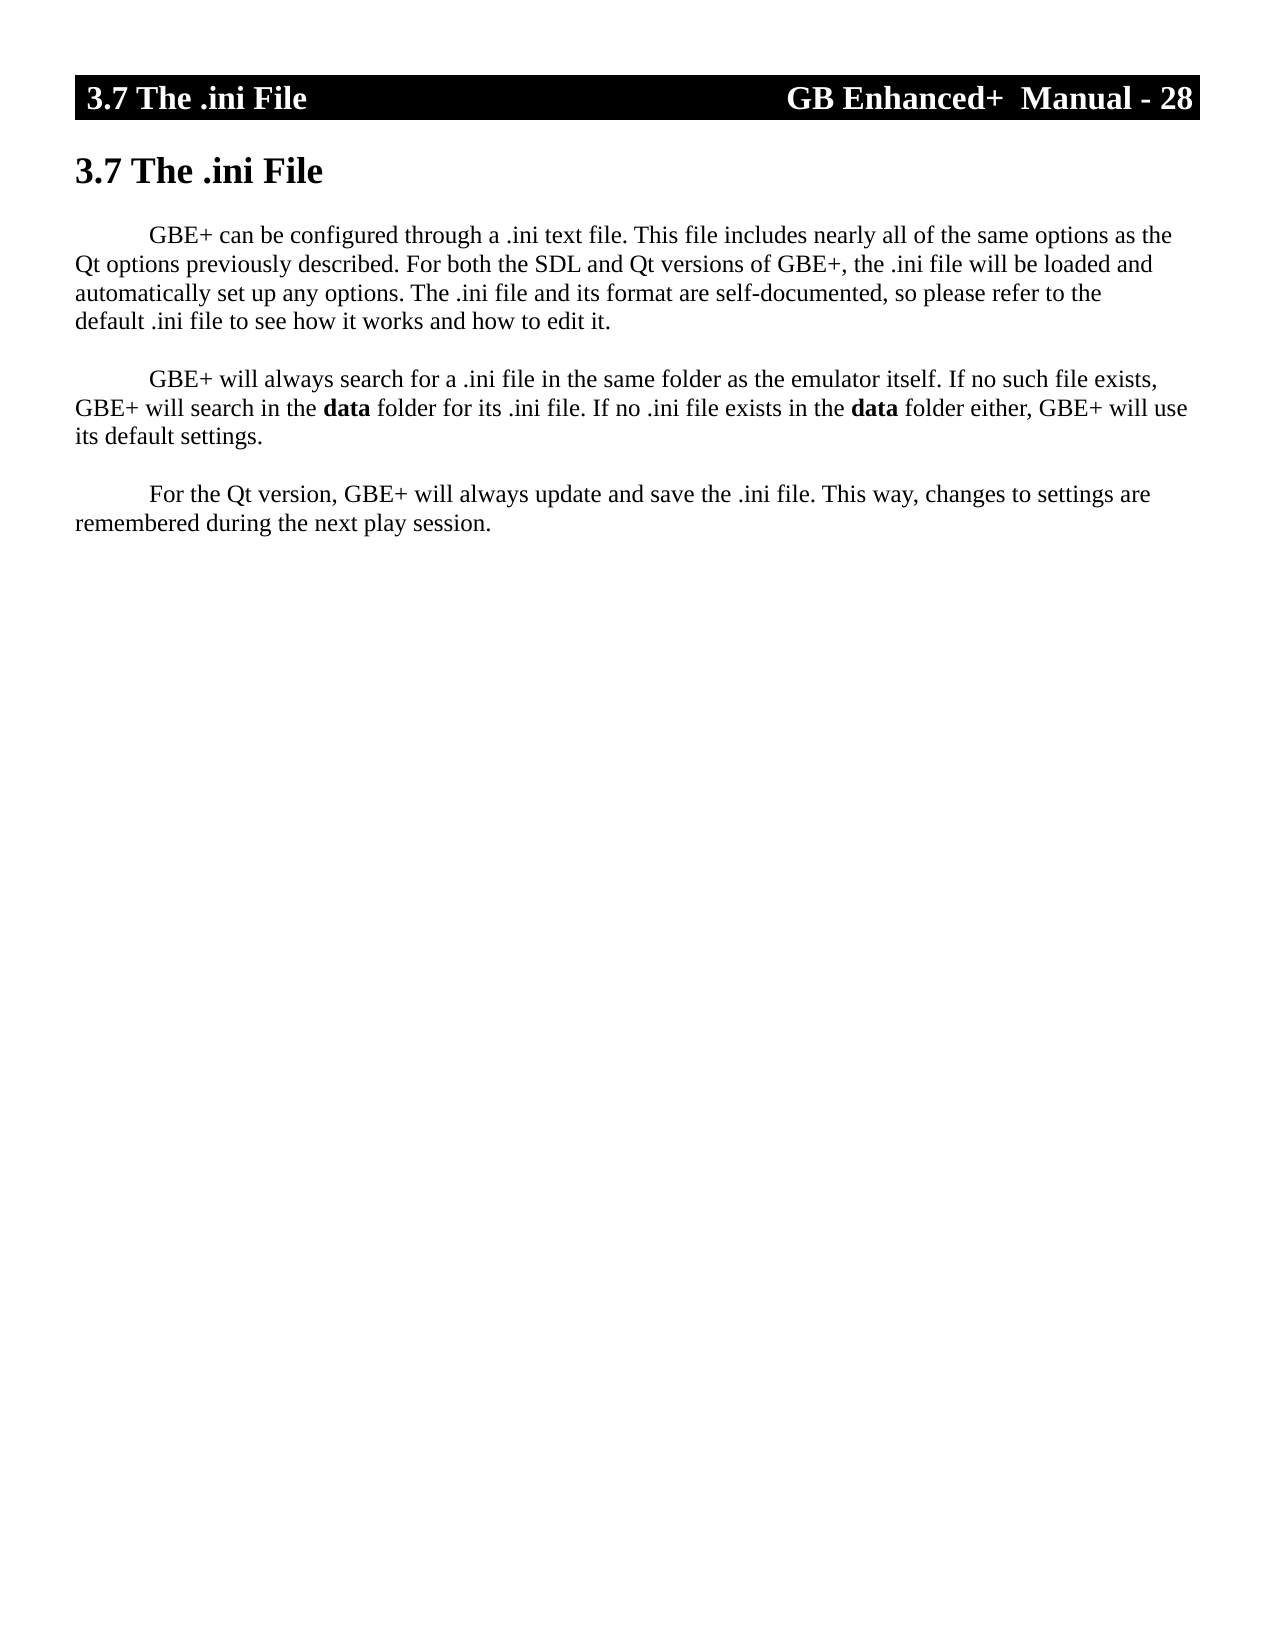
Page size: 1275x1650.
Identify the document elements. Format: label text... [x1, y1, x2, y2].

text 3.7 The .ini File GB Enhanced+ Manual - 28 [75, 75, 1200, 119]
text GBE+ can be configured through a .ini text file. This file includes nearly all of the same options as the Qt options previously described. For both the SDL and Qt versions of GBE+, the .ini file will be loaded and automatically set up any options. The .ini file and its format are self-documented, so please refer to the default .ini file to see how it works and how to edit it. [75, 220, 1200, 335]
text GBE+ will always search for a .ini file in the same folder as the emulator itself. If no such file exists, GBE+ will search in the data folder for its .ini file. If no .ini file exists in the data folder either, GBE+ will use its default settings. [75, 364, 1200, 450]
text For the Qt version, GBE+ will always update and save the .ini file. This way, changes to settings are remembered during the next play session. [75, 479, 1200, 536]
text 3.7 The .ini File [75, 148, 1200, 191]
